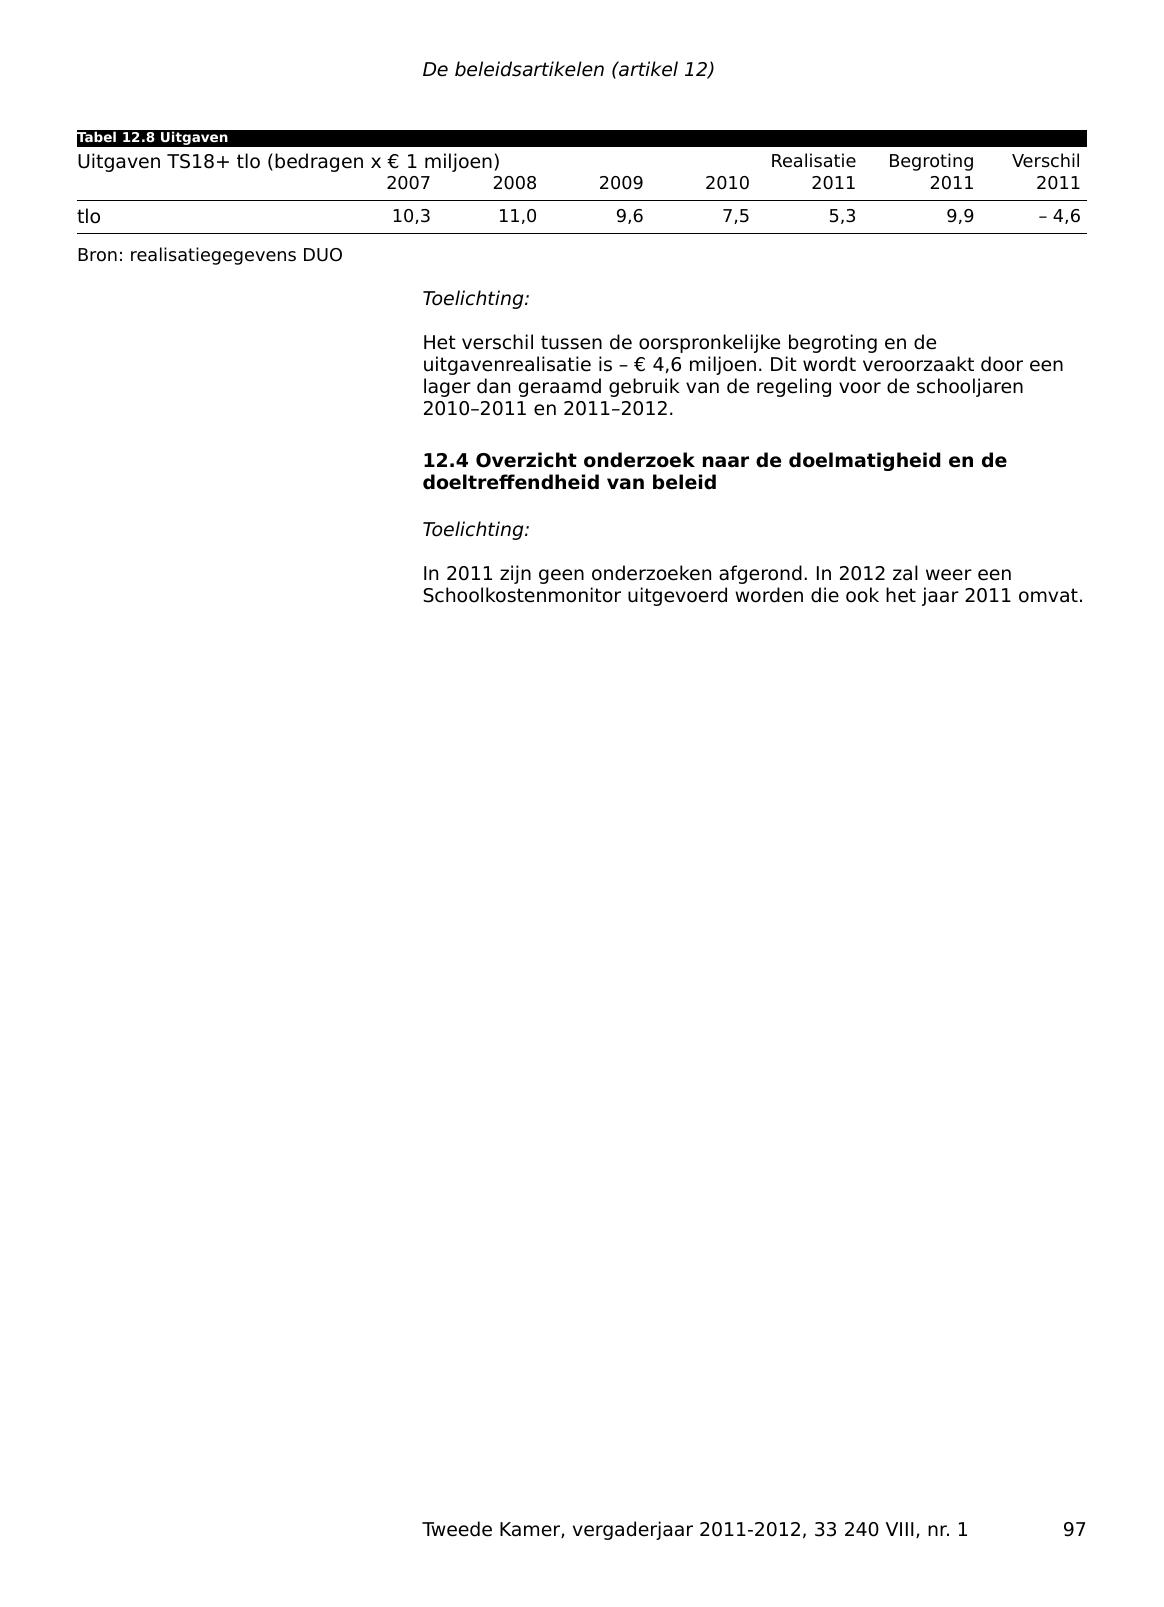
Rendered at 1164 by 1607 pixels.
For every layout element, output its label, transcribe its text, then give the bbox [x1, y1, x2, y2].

table_cell Bron: realisatiegegevens DUO [77, 234, 1087, 266]
table_cell 2010 [650, 173, 756, 200]
table_cell 5,3 [756, 201, 862, 232]
table_cell Realisatie [756, 147, 862, 173]
table_cell tlo [77, 201, 319, 232]
table_header Tabel 12.8 Uitgaven [77, 130, 1087, 146]
table_cell Uitgaven TS18+ tlo (bedragen x € 1 miljoen) [77, 147, 756, 173]
table_cell 9,6 [543, 201, 649, 232]
subtitle Toelichting: [422, 288, 1087, 310]
table_cell 2008 [437, 173, 543, 200]
subtitle Toelichting: [422, 519, 1087, 541]
table_cell 9,9 [862, 201, 980, 232]
text In 2011 zijn geen onderzoeken afgerond. In 2012 zal weer een Schoolkostenmonitor uitgevoerd worden die ook het jaar 2011 omvat. [422, 563, 1087, 607]
table_cell 2011 [756, 173, 862, 200]
table_cell 2007 [319, 173, 437, 200]
text Het verschil tussen de oorspronkelijke begroting en de uitgavenrealisatie is – € 4,6 miljoen. Dit wordt veroorzaakt door een lager dan geraamd gebruik van de regeling voor de schooljaren 2010–2011 en 2011–2012. [422, 332, 1087, 420]
table_cell Verschil [980, 147, 1087, 173]
table_cell 2011 [862, 173, 980, 200]
table_cell 2011 [980, 173, 1087, 200]
subtitle 12.4 Overzicht onderzoek naar de doelmatigheid en de doeltreffendheid van beleid [422, 450, 1087, 494]
table_cell Begroting [862, 147, 980, 173]
table_cell – 4,6 [980, 201, 1087, 232]
table_cell 10,3 [319, 201, 437, 232]
table_cell 2009 [543, 173, 649, 200]
table_cell [77, 173, 319, 200]
table_cell 7,5 [650, 201, 756, 232]
table_cell 11,0 [437, 201, 543, 232]
